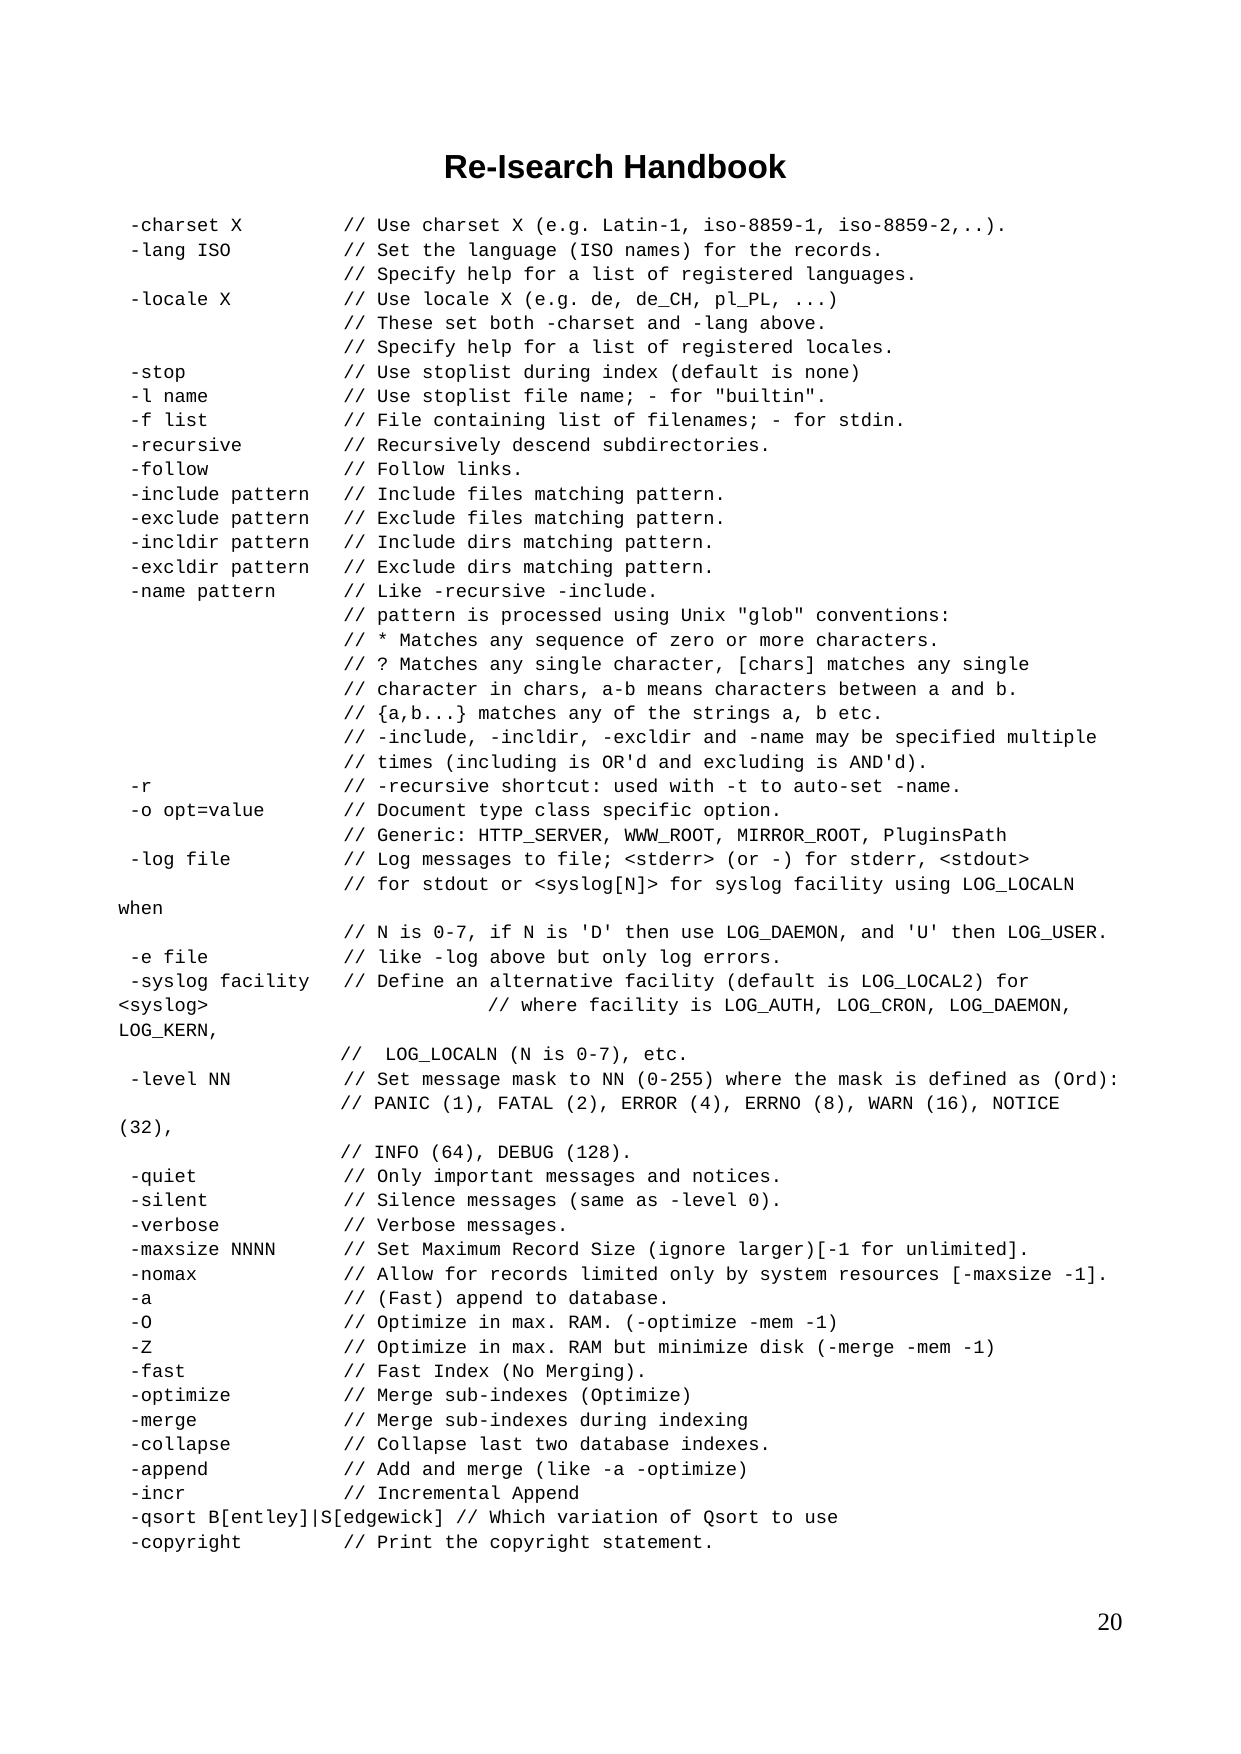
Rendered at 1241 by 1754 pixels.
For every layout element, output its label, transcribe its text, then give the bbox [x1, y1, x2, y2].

text // Generic: HTTP_SERVER, WWW_ROOT, MIRROR_ROOT, PluginsPath [118, 826, 1122, 847]
text // pattern is processed using Unix "glob" conventions: [118, 606, 1122, 627]
text -syslog facility // Define an alternative facility (default is LOG_LOCAL2) for <syslog> // where facility is LOG_AUTH, LOG_CRON, LOG_DAEMON, LOG_KERN, [118, 972, 1122, 1042]
text // N is 0-7, if N is 'D' then use LOG_DAEMON, and 'U' then LOG_USER. [118, 923, 1122, 944]
text // -include, -incldir, -excldir and -name may be specified multiple [118, 728, 1122, 749]
text -append // Add and merge (like -a -optimize) [118, 1459, 1122, 1481]
text -log file // Log messages to file; <stderr> (or -) for stderr, <stdout> [118, 850, 1122, 871]
text -e file // like -log above but only log errors. [118, 947, 1122, 969]
text // * Matches any sequence of zero or more characters. [118, 631, 1122, 652]
text // INFO (64), DEBUG (128). [118, 1142, 1122, 1164]
text -stop // Use stoplist during index (default is none) [118, 362, 1122, 384]
text // Specify help for a list of registered languages. [118, 265, 1122, 286]
text -recursive // Recursively descend subdirectories. [118, 436, 1122, 457]
text -charset X // Use charset X (e.g. Latin-1, iso-8859-1, iso-8859-2,..). [118, 216, 1122, 237]
text // {a,b...} matches any of the strings a, b etc. [118, 704, 1122, 725]
text // PANIC (1), FATAL (2), ERROR (4), ERRNO (8), WARN (16), NOTICE (32), [118, 1094, 1122, 1139]
text -optimize // Merge sub-indexes (Optimize) [118, 1386, 1122, 1407]
text // character in chars, a-b means characters between a and b. [118, 679, 1122, 701]
text -follow // Follow links. [118, 460, 1122, 481]
text -level NN // Set message mask to NN (0-255) where the mask is defined as (Ord): [118, 1069, 1122, 1091]
text // for stdout or <syslog[N]> for syslog facility using LOG_LOCALN when [118, 874, 1122, 920]
text -exclude pattern // Exclude files matching pattern. [118, 509, 1122, 530]
text -nomax // Allow for records limited only by system resources [-maxsize -1]. [118, 1264, 1122, 1286]
text // LOG_LOCALN (N is 0-7), etc. [118, 1045, 1122, 1066]
text // ? Matches any single character, [chars] matches any single [118, 655, 1122, 676]
text -a // (Fast) append to database. [118, 1289, 1122, 1310]
text -locale X // Use locale X (e.g. de, de_CH, pl_PL, ...) [118, 289, 1122, 311]
text -f list // File containing list of filenames; - for stdin. [118, 411, 1122, 432]
text -copyright // Print the copyright statement. [118, 1532, 1122, 1554]
text // These set both -charset and -lang above. [118, 314, 1122, 335]
text -o opt=value // Document type class specific option. [118, 801, 1122, 822]
text -silent // Silence messages (same as -level 0). [118, 1191, 1122, 1212]
text -quiet // Only important messages and notices. [118, 1167, 1122, 1188]
text -collapse // Collapse last two database indexes. [118, 1435, 1122, 1456]
text -Z // Optimize in max. RAM but minimize disk (-merge -mem -1) [118, 1337, 1122, 1359]
text // Specify help for a list of registered locales. [118, 338, 1122, 359]
text -incldir pattern // Include dirs matching pattern. [118, 533, 1122, 554]
text -maxsize NNNN // Set Maximum Record Size (ignore larger)[-1 for unlimited]. [118, 1240, 1122, 1261]
text -r // -recursive shortcut: used with -t to auto-set -name. [118, 777, 1122, 798]
text -verbose // Verbose messages. [118, 1216, 1122, 1237]
text -excldir pattern // Exclude dirs matching pattern. [118, 557, 1122, 579]
text -lang ISO // Set the language (ISO names) for the records. [118, 241, 1122, 262]
text -O // Optimize in max. RAM. (-optimize -mem -1) [118, 1313, 1122, 1334]
text -qsort B[entley]|S[edgewick] // Which variation of Qsort to use [118, 1508, 1122, 1529]
text -l name // Use stoplist file name; - for "builtin". [118, 387, 1122, 408]
text -merge // Merge sub-indexes during indexing [118, 1411, 1122, 1432]
text -include pattern // Include files matching pattern. [118, 484, 1122, 506]
text -name pattern // Like -recursive -include. [118, 582, 1122, 603]
text -fast // Fast Index (No Merging). [118, 1362, 1122, 1383]
text // times (including is OR'd and excluding is AND'd). [118, 752, 1122, 774]
text -incr // Incremental Append [118, 1484, 1122, 1505]
